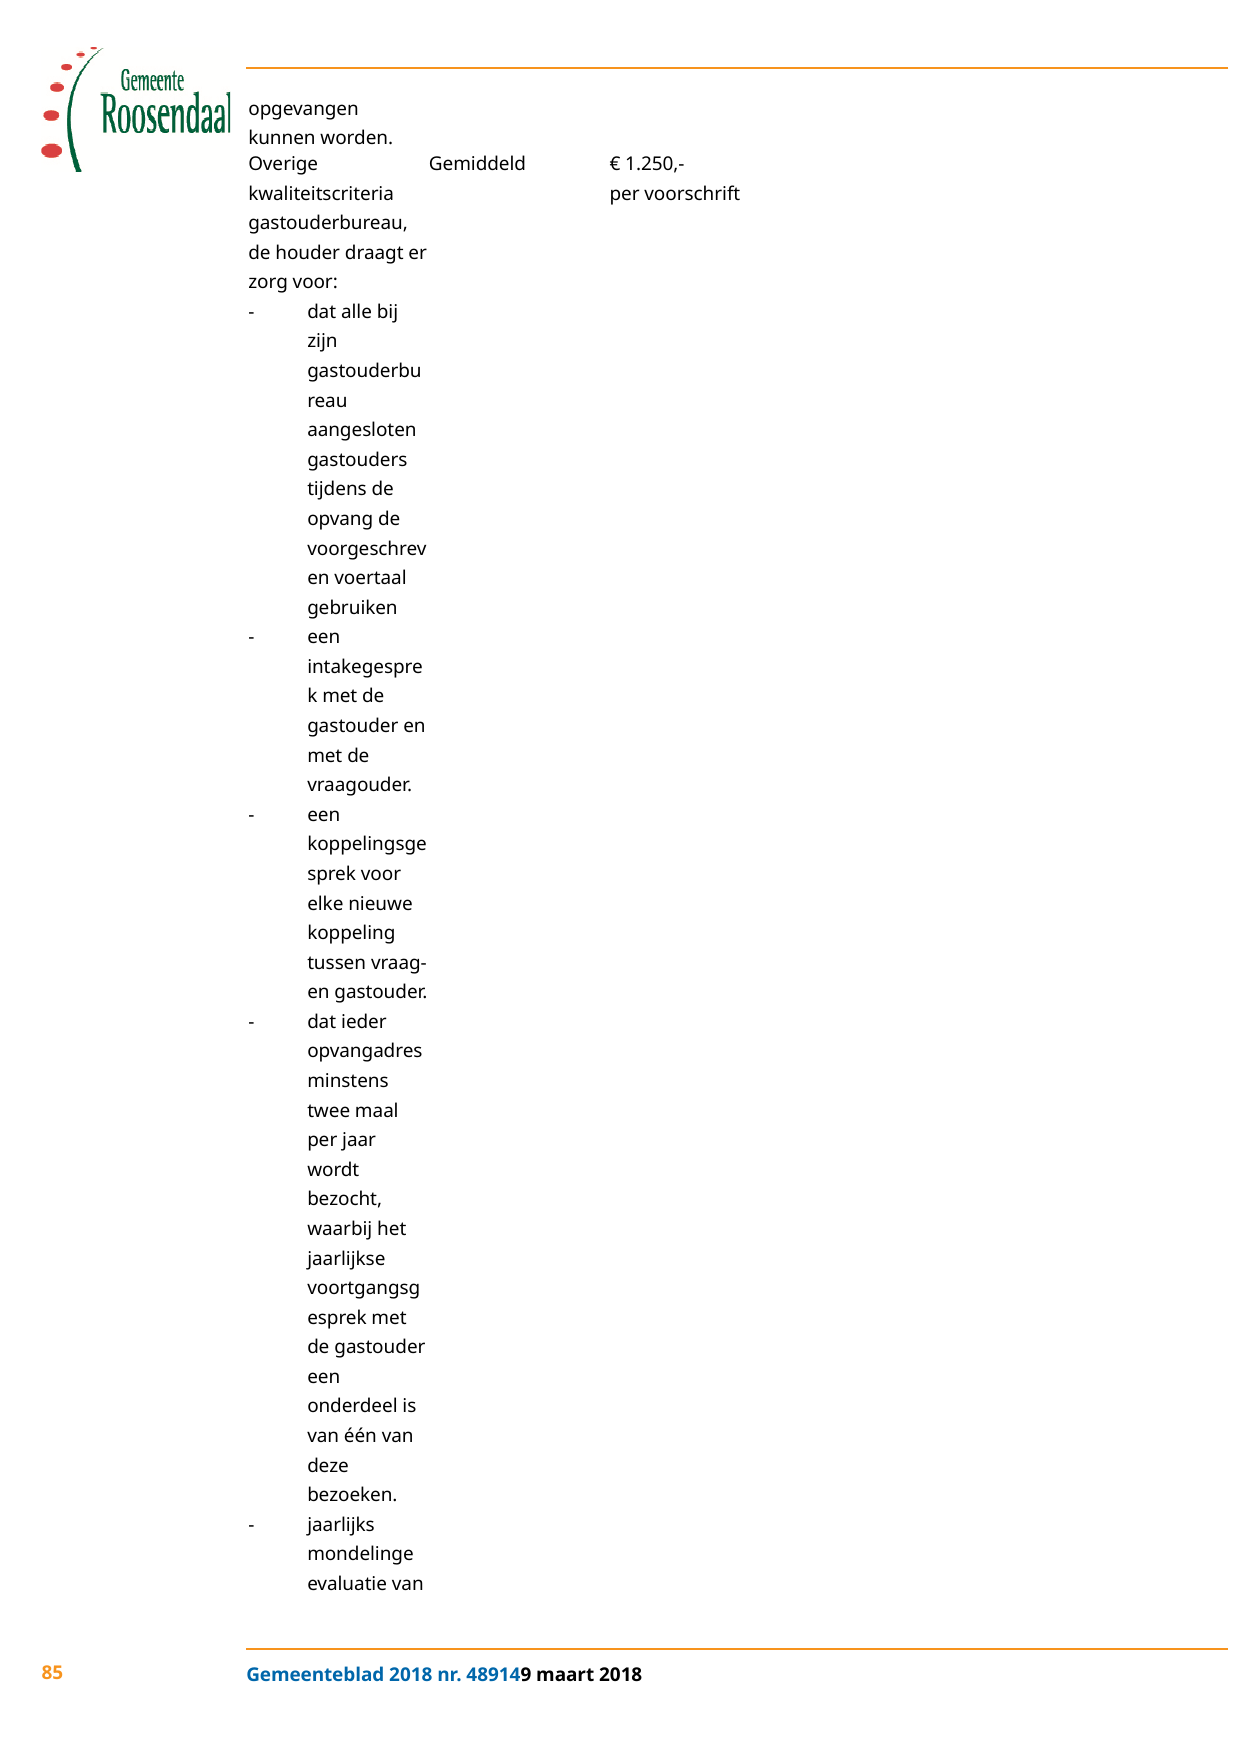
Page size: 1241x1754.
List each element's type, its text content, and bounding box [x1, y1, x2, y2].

picture [41, 47, 231, 172]
table_cell [609, 95, 790, 150]
table_cell € 1.250,- per voorschrift [609, 150, 790, 1596]
table_cell [429, 95, 609, 150]
table_cell Overige kwaliteitscriteria gastouderbureau, de houder draagt er zorg voor: dat alle bij zijn gastouderbureau aangesloten gastouders tijdens de opvang de voorgeschreven voertaal gebruiken een intakegesprek met de gastouder en met de vraagouder. een koppelingsgesprek voor elke nieuwe koppeling tussen vraag- en gastouder. dat ieder opvangadres minstens twee maal per jaar wordt bezocht, waarbij het jaarlijkse voortgangsgesprek met de gastouder een onderdeel is van één van deze bezoeken. jaarlijks mondelinge evaluatie van [248, 150, 429, 1596]
table_cell Gemiddeld [429, 150, 609, 1596]
table_cell opgevangen kunnen worden. [248, 95, 429, 150]
